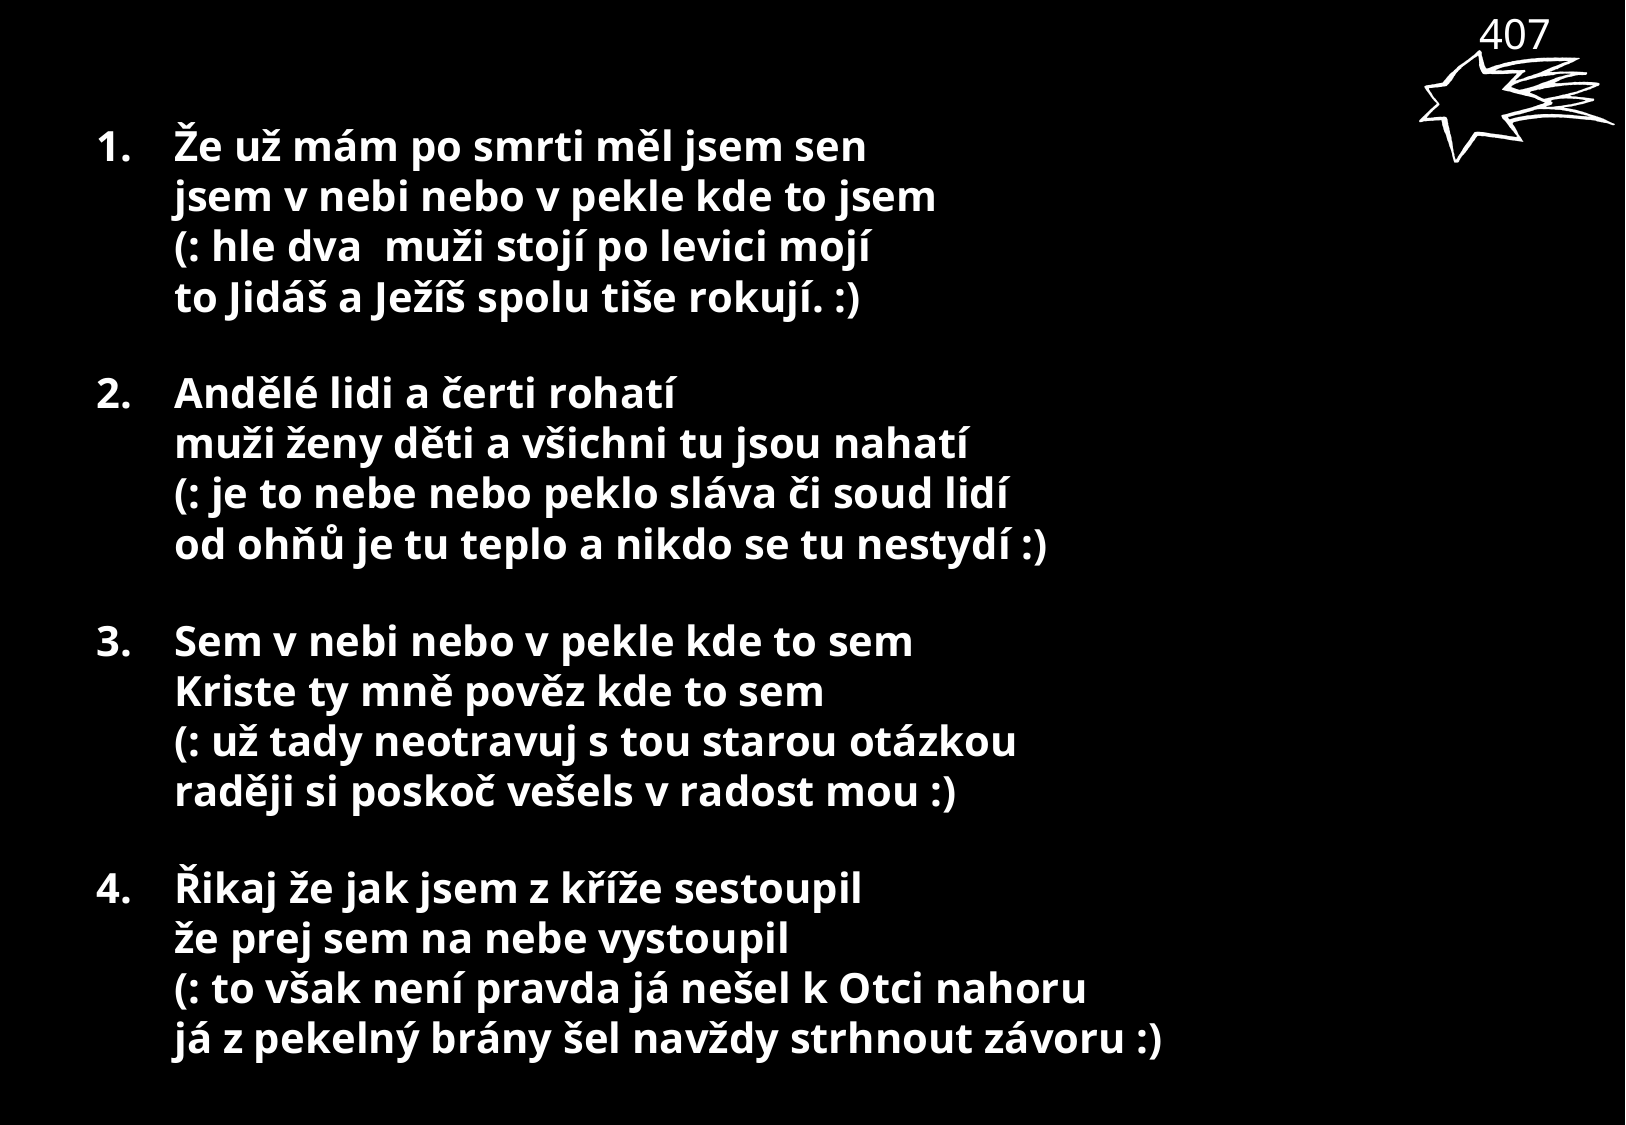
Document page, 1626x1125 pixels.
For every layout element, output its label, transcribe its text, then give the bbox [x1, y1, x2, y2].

text_box 407 [1405, 0, 1626, 66]
list 1. Že už mám po smrti měl jsem sen jsem v nebi nebo v pekle kde to jsem (: hle dva muži stojí po levici mojí to Jidáš a Ježíš spolu tiše rokují. :) 2. Andělé lidi a čerti rohatí muži ženy děti a všichni tu jsou nahatí (: je to nebe nebo peklo sláva či soud lidí od ohňů je tu teplo a nikdo se tu nestydí :) 3. Sem v nebi nebo v pekle kde to sem Kriste ty mně pověz kde to sem (: už tady neotravuj s tou starou otázkou raději si poskoč vešels v radost mou :) 4. Řikaj že jak jsem z kříže sestoupil že prej sem na nebe vystoupil (: to však není pravda já nešel k Otci nahoru já z pekelný brány šel navždy strhnout závoru :) [81, 112, 1544, 1101]
